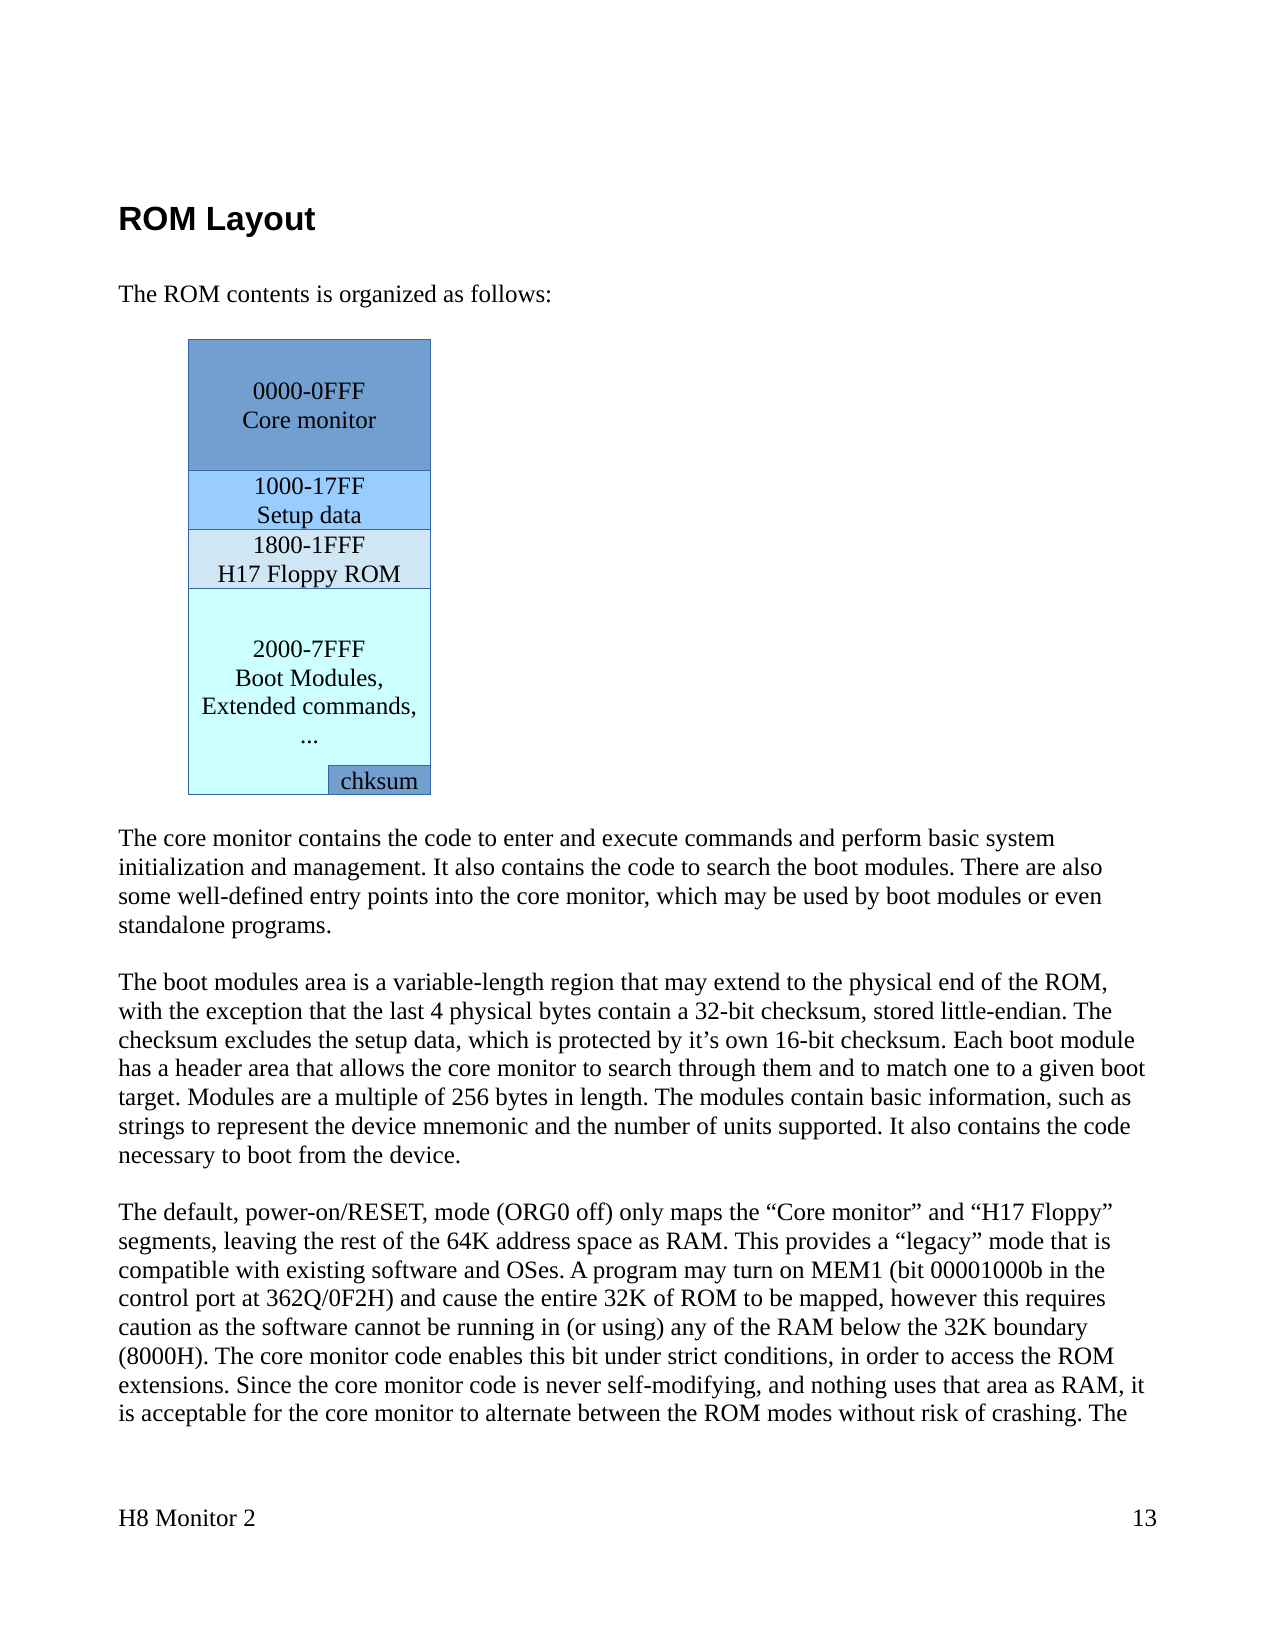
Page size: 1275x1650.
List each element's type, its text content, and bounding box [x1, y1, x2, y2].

text The ROM contents is organized as follows: [118, 279, 1157, 308]
text The default, power-on/RESET, mode (ORG0 off) only maps the “Core monitor” and “H17 Floppy” segments, leaving the rest of the 64K address space as RAM. This provides a “legacy” mode that is compatible with existing software and OSes. A program may turn on MEM1 (bit 00001000b in the control port at 362Q/0F2H) and cause the entire 32K of ROM to be mapped, however this requires caution as the software cannot be running in (or using) any of the RAM below the 32K boundary (8000H). The core monitor code enables this bit under strict conditions, in order to access the ROM extensions. Since the core monitor code is never self-modifying, and nothing uses that area as RAM, it is acceptable for the core monitor to alternate between the ROM modes without risk of crashing. The [118, 1197, 1157, 1427]
text The boot modules area is a variable-length region that may extend to the physical end of the ROM, with the exception that the last 4 physical bytes contain a 32-bit checksum, stored little-endian. The checksum excludes the setup data, which is protected by it’s own 16-bit checksum. Each boot module has a header area that allows the core monitor to search through them and to match one to a given boot target. Modules are a multiple of 256 bytes in length. The modules contain basic information, such as strings to represent the device mnemonic and the number of units supported. It also contains the code necessary to boot from the device. [118, 967, 1157, 1168]
subtitle ROM Layout [118, 199, 1157, 238]
text The core monitor contains the code to enter and execute commands and perform basic system initialization and management. It also contains the code to search the boot modules. There are also some well-defined entry points into the core monitor, which may be used by boot modules or even standalone programs. [118, 823, 1157, 938]
